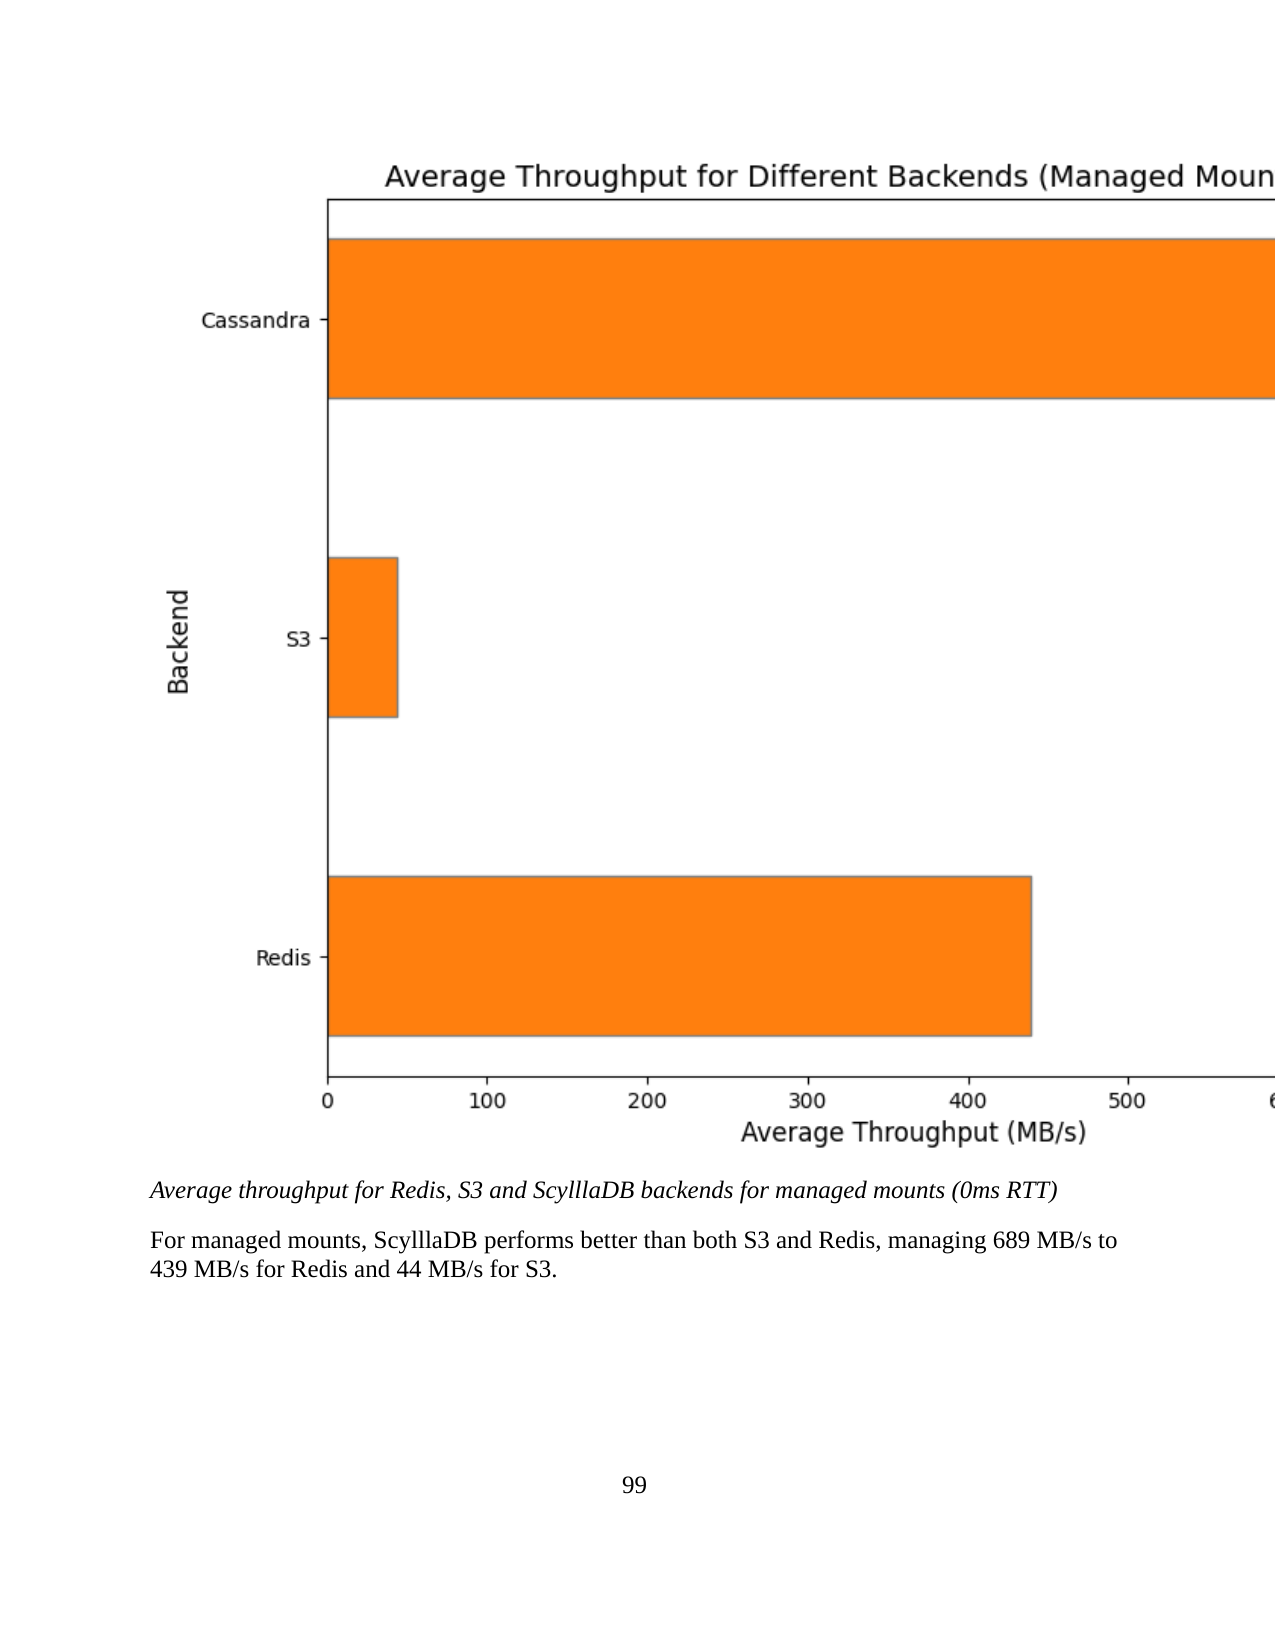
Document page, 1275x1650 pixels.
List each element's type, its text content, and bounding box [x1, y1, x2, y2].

picture [150, 150, 1275, 1163]
text For managed mounts, ScylllaDB performs better than both S3 and Redis, managing 689 MB/s to 439 MB/s for Redis and 44 MB/s for S3. [150, 1225, 1125, 1282]
text Average throughput for Redis, S3 and ScylllaDB backends for managed mounts (0ms RTT) [150, 1175, 1125, 1203]
